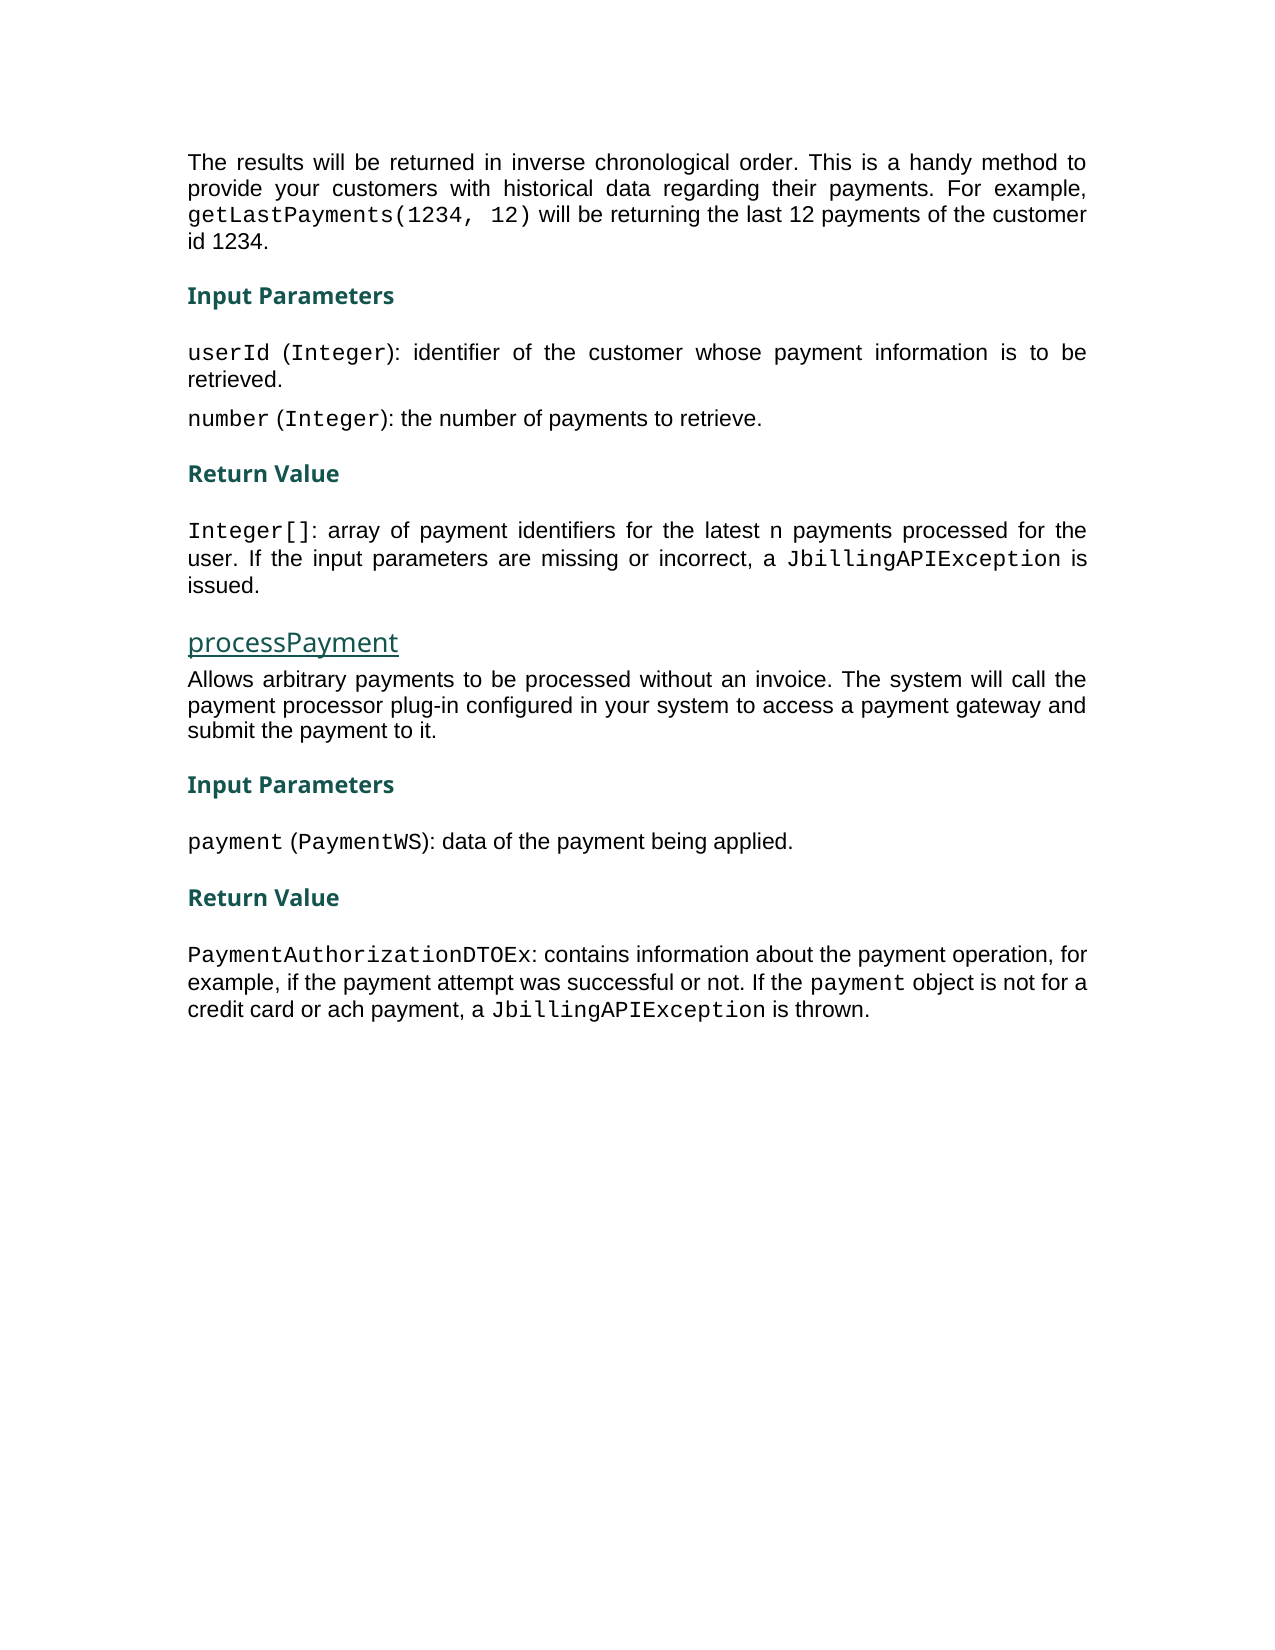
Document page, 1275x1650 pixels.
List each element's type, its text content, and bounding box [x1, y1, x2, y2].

subtitle Return Value [187, 458, 1087, 490]
text The results will be returned in inverse chronological order. This is a handy method to provide your customers with historical data regarding their payments. For example, getLastPayments(1234, 12) will be returning the last 12 payments of the customer id 1234. [187, 150, 1087, 254]
text userId (Integer): identifier of the customer whose payment information is to be retrieved. [187, 339, 1087, 393]
text number (Integer): the number of payments to retrieve. [187, 405, 1087, 433]
subtitle Return Value [187, 882, 1087, 913]
subtitle Input Parameters [187, 279, 1087, 311]
text Allows arbitrary payments to be processed without an invoice. The system will call the payment processor plug-in configured in your system to access a payment gateway and submit the payment to it. [187, 667, 1087, 744]
text PaymentAuthorizationDTOEx: contains information about the payment operation, for example, if the payment attempt was successful or not. If the payment object is not for a credit card or ach payment, a JbillingAPIException is thrown. [187, 942, 1087, 1024]
subtitle Input Parameters [187, 769, 1087, 801]
text Integer[]: array of payment identifiers for the latest n payments processed for the user. If the input parameters are missing or incorrect, a JbillingAPIException is issued. [187, 518, 1087, 599]
subtitle processPayment [187, 624, 1087, 661]
text payment (PaymentWS): data of the payment being applied. [187, 829, 1087, 857]
